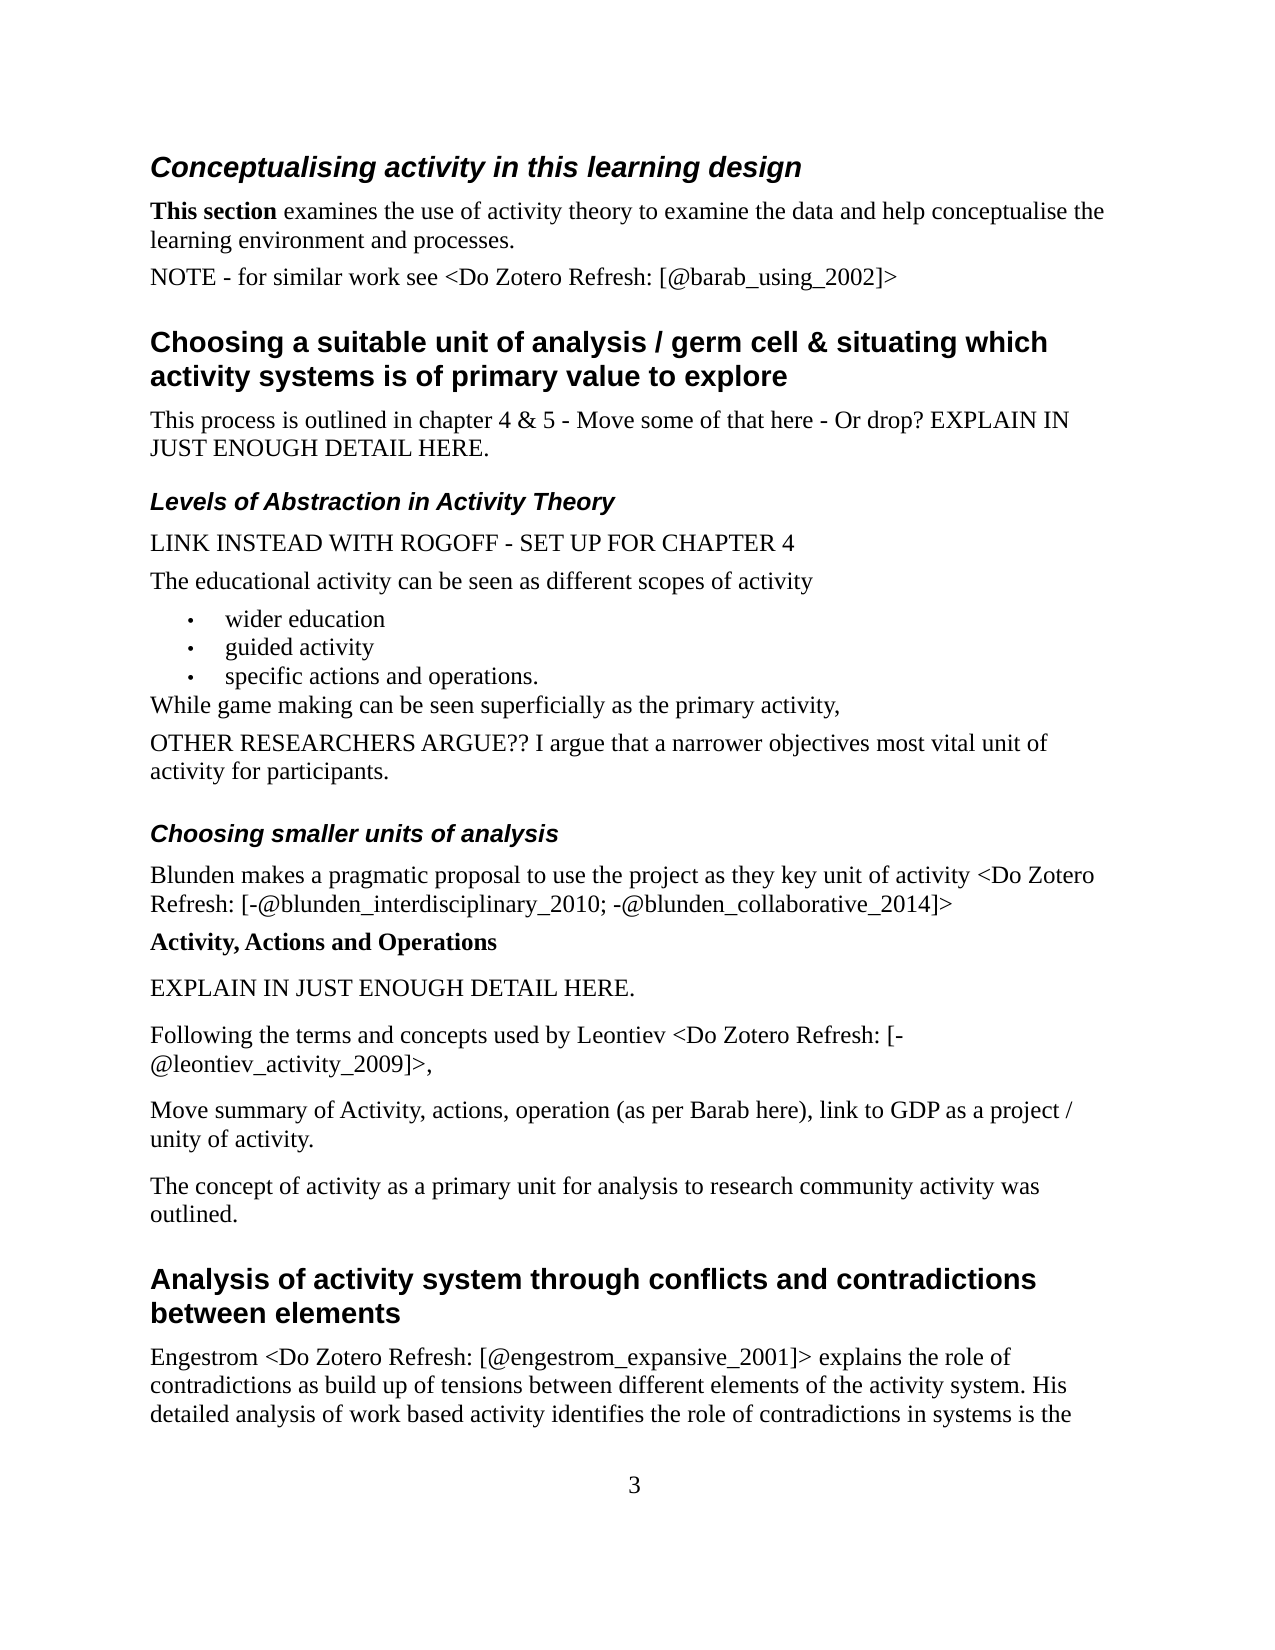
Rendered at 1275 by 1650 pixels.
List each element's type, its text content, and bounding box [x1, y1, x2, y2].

text This section examines the use of activity theory to examine the data and help conceptualise the learning environment and processes. [150, 196, 1125, 253]
text While game making can be seen superficially as the primary activity, [150, 690, 1125, 719]
subtitle Choosing a suitable unit of analysis / germ cell & situating which activity systems is of primary value to explore [150, 325, 1125, 392]
text This process is outlined in chapter 4 & 5 - Move some of that here - Or drop? EXPLAIN IN JUST ENOUGH DETAIL HERE. [150, 405, 1125, 462]
text Following the terms and concepts used by Leontiev <Do Zotero Refresh: [-@leontiev_activity_2009]>, [150, 1020, 1125, 1077]
text Blunden makes a pragmatic proposal to use the project as they key unit of activity <Do Zotero Refresh: [-@blunden_interdisciplinary_2010; -@blunden_collaborative_2014]> [150, 860, 1125, 918]
text The educational activity can be seen as different scopes of activity [150, 566, 1125, 595]
list wider education [187, 604, 1125, 632]
text Activity, Actions and Operations [150, 927, 1125, 955]
text The concept of activity as a primary unit for analysis to research community activity was outlined. [150, 1171, 1125, 1228]
subtitle Analysis of activity system through conflicts and contradictions between elements [150, 1262, 1125, 1329]
text OTHER RESEARCHERS ARGUE?? I argue that a narrower objectives most vital unit of activity for participants. [150, 728, 1125, 785]
list guided activity [187, 632, 1125, 661]
text Move summary of Activity, actions, operation (as per Barab here), link to GDP as a project / unity of activity. [150, 1095, 1125, 1153]
text NOTE - for similar work see <Do Zotero Refresh: [@barab_using_2002]> [150, 262, 1125, 291]
subtitle Choosing smaller units of analysis [150, 819, 1125, 848]
text Engestrom <Do Zotero Refresh: [@engestrom_expansive_2001]> explains the role of contradictions as build up of tensions between different elements of the activity system. His detailed analysis of work based activity identifies the role of contradictions in systems is the [150, 1342, 1125, 1428]
subtitle Levels of Abstraction in Activity Theory [150, 487, 1125, 516]
text EXPLAIN IN JUST ENOUGH DETAIL HERE. [150, 973, 1125, 1002]
subtitle Conceptualising activity in this learning design [150, 150, 1125, 183]
list specific actions and operations. [187, 661, 1125, 690]
text LINK INSTEAD WITH ROGOFF - SET UP FOR CHAPTER 4 [150, 528, 1125, 557]
